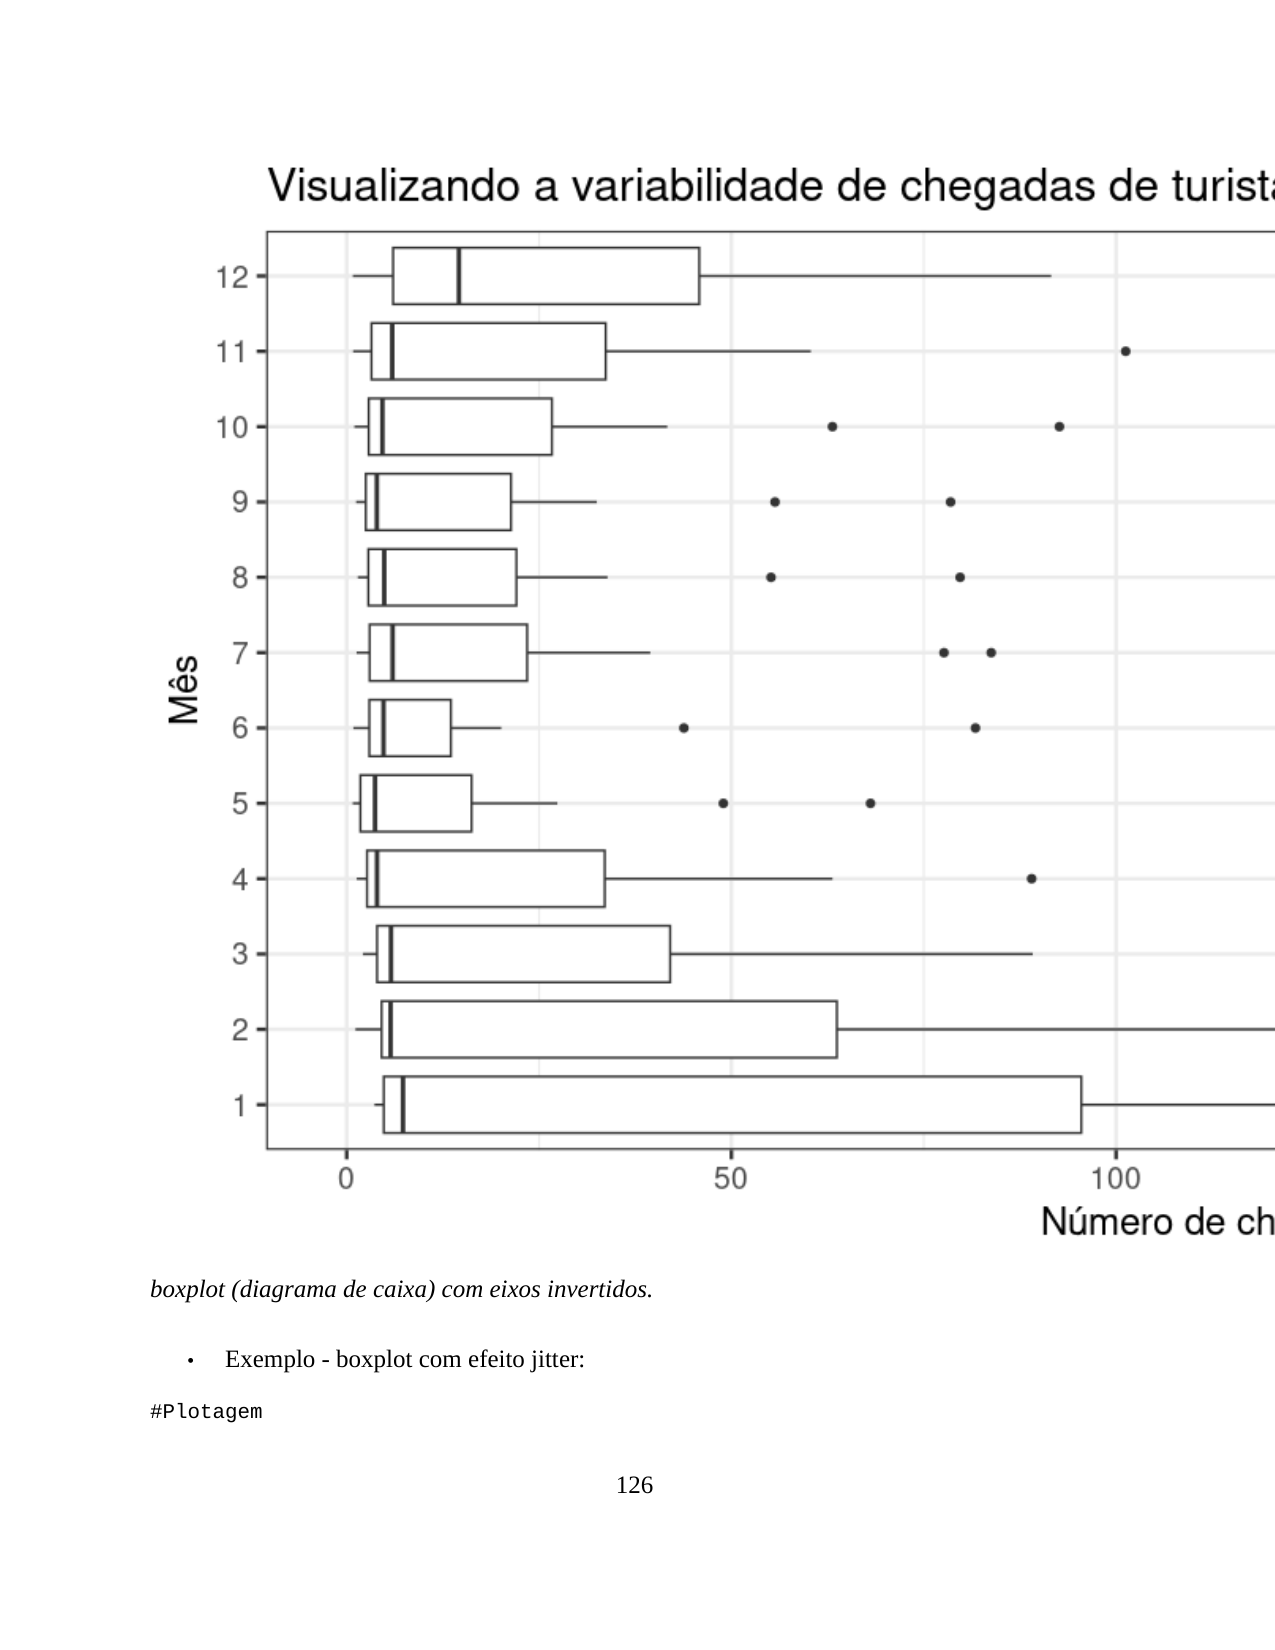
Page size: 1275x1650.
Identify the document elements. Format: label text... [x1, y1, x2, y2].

picture [150, 150, 1275, 1262]
list Exemplo - boxplot com efeito jitter: [187, 1344, 1125, 1402]
text #Plotagem [150, 1402, 1125, 1425]
text boxplot (diagrama de caixa) com eixos invertidos. [150, 1274, 1125, 1303]
